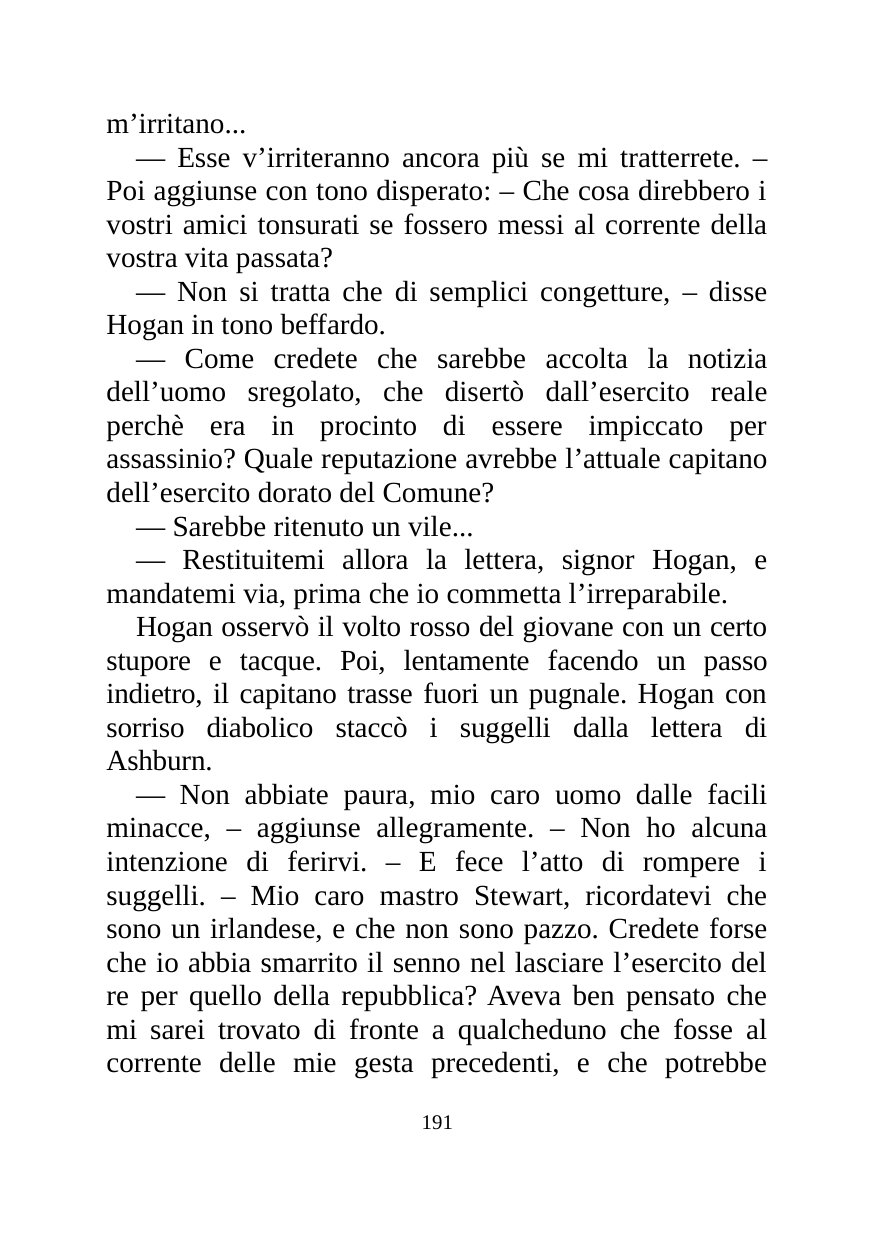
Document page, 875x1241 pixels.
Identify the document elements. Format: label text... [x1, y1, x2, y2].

text — Restituitemi allora la lettera, signor Hogan, e mandatemi via, prima che io commetta l’irreparabile. [106, 542, 768, 609]
text Hogan osservò il volto rosso del giovane con un certo stupore e tacque. Poi, lentamente facendo un passo indietro, il capitano trasse fuori un pugnale. Hogan con sorriso diabolico staccò i suggelli dalla lettera di Ashburn. [106, 609, 768, 777]
text — Esse v’irriteranno ancora più se mi tratterrete. – Poi aggiunse con tono disperato: – Che cosa direbbero i vostri amici tonsurati se fossero messi al corrente della vostra vita passata? [106, 140, 768, 274]
text — Sarebbe ritenuto un vile... [106, 509, 768, 542]
text m’irritano... [106, 106, 768, 140]
text — Come credete che sarebbe accolta la notizia dell’uomo sregolato, che disertò dall’esercito reale perchè era in procinto di essere impiccato per assassinio? Quale reputazione avrebbe l’attuale capitano dell’esercito dorato del Comune? [106, 341, 768, 509]
text — Non si tratta che di semplici congetture, – disse Hogan in tono beffardo. [106, 274, 768, 341]
text — Non abbiate paura, mio caro uomo dalle facili minacce, – aggiunse allegramente. – Non ho alcuna intenzione di ferirvi. – E fece l’atto di rompere i suggelli. – Mio caro mastro Stewart, ricordatevi che sono un irlandese, e che non sono pazzo. Credete forse che io abbia smarrito il senno nel lasciare l’esercito del re per quello della repubblica? Aveva ben pensato che mi sarei trovato di fronte a qualcheduno che fosse al corrente delle mie gesta precedenti, e che potrebbe [106, 777, 768, 1079]
